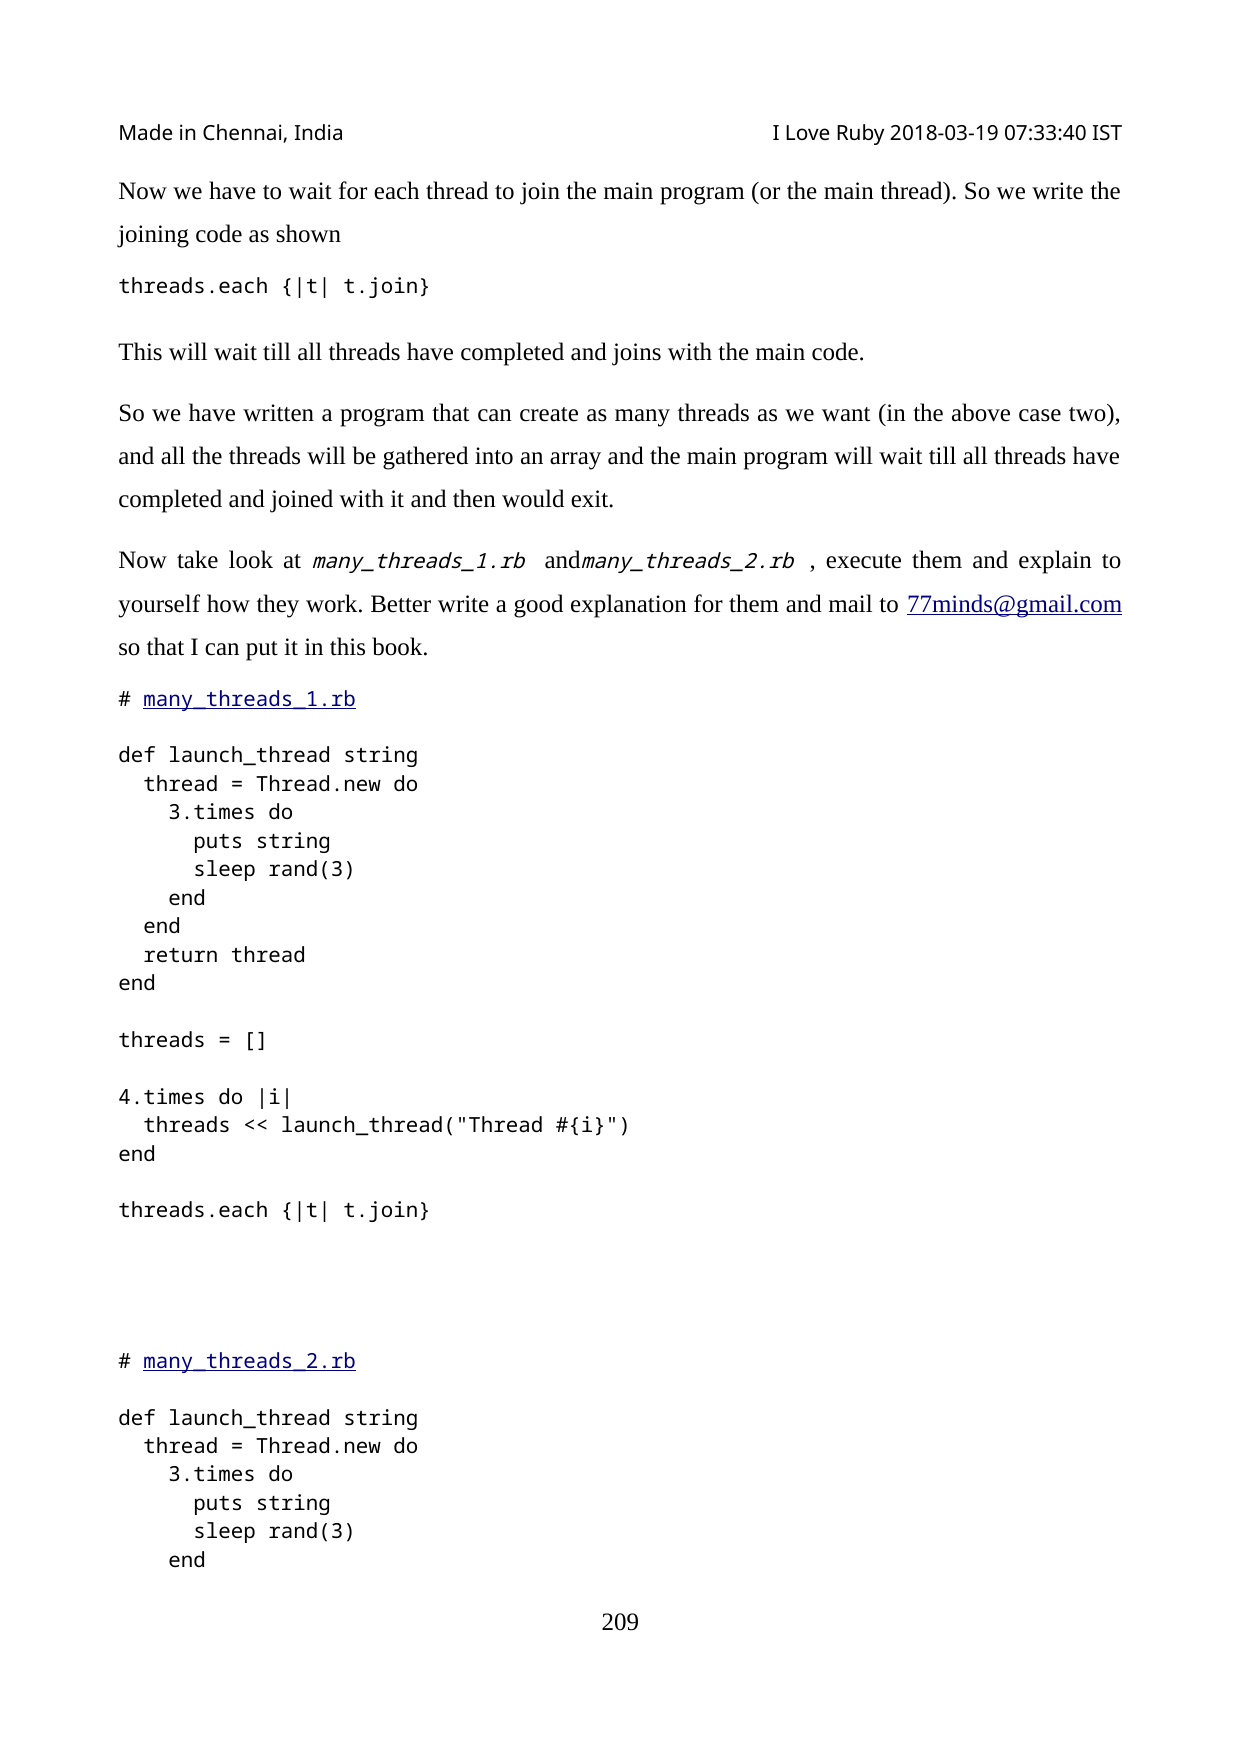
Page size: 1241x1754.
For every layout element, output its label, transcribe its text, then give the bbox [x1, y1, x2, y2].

text return thread [118, 940, 1122, 968]
text This will wait till all threads have completed and joins with the main code. [118, 337, 1122, 366]
text sleep rand(3) [118, 1516, 1122, 1545]
text sleep rand(3) [118, 854, 1122, 883]
text thread = Thread.new do [118, 769, 1122, 797]
text threads.each {|t| t.join} [118, 1196, 1122, 1224]
text # many_threads_2.rb [118, 1346, 1122, 1374]
text So we have written a program that can create as many threads as we want (in the above case two), and all the threads will be gathered into an array and the main program will wait till all threads have completed and joined with it and then would exit. [118, 398, 1122, 513]
text threads.each {|t| t.join} [118, 271, 1122, 299]
text end [118, 911, 1122, 940]
text end [118, 1545, 1122, 1573]
text def launch_thread string [118, 1403, 1122, 1431]
text Now take look at many_threads_1.rb andmany_threads_2.rb , execute them and explain to yourself how they work. Better write a good explanation for them and mail to 77minds@gmail.com so that I can put it in this book. [118, 545, 1122, 661]
text end [118, 883, 1122, 911]
text threads = [] [118, 1025, 1122, 1053]
text threads << launch_thread("Thread #{i}") [118, 1110, 1122, 1139]
text # many_threads_1.rb [118, 684, 1122, 712]
text def launch_thread string [118, 741, 1122, 769]
text end [118, 1139, 1122, 1167]
text end [118, 968, 1122, 997]
text 4.times do |i| [118, 1082, 1122, 1110]
text Now we have to wait for each thread to join the main program (or the main thread). So we write the joining code as shown [118, 176, 1122, 248]
text puts string [118, 826, 1122, 854]
text puts string [118, 1488, 1122, 1516]
text thread = Thread.new do [118, 1431, 1122, 1459]
text 3.times do [118, 797, 1122, 826]
text 3.times do [118, 1459, 1122, 1488]
